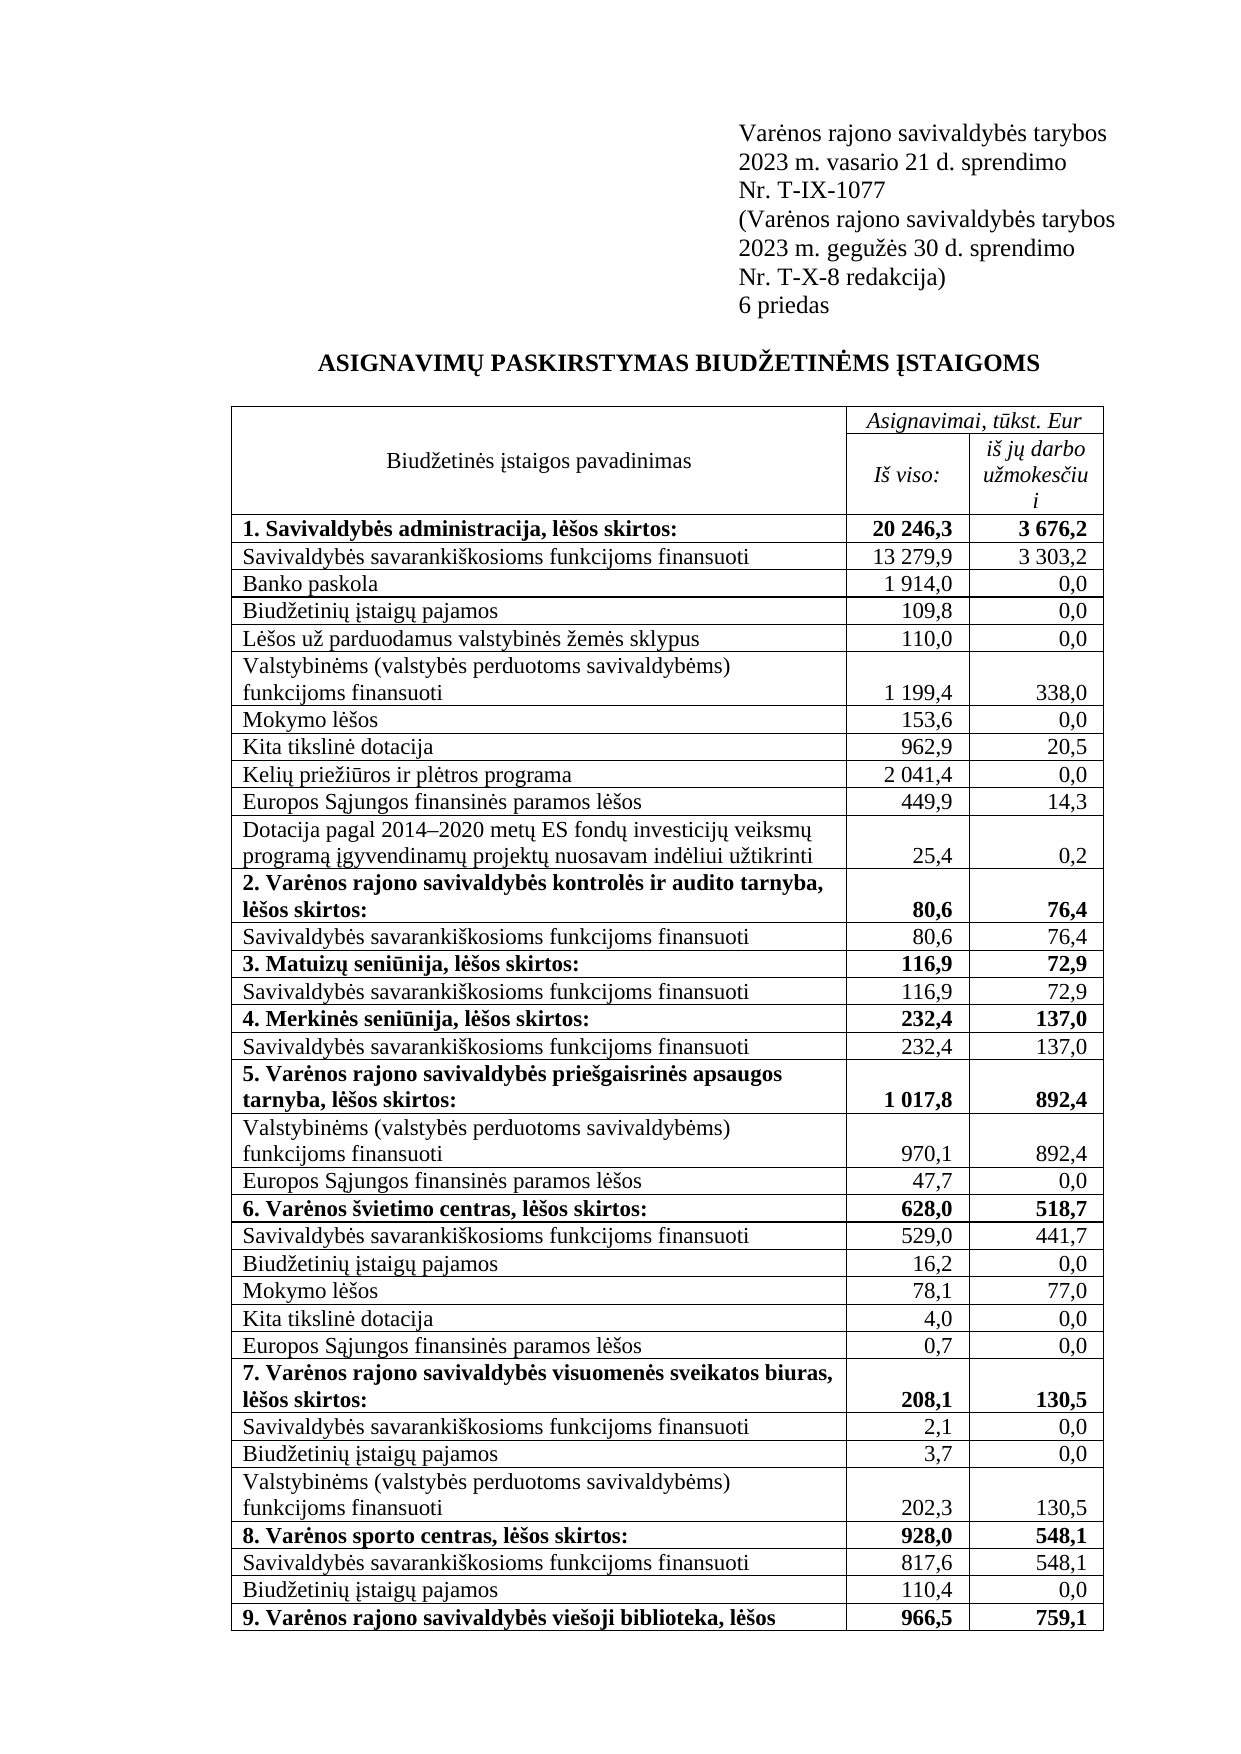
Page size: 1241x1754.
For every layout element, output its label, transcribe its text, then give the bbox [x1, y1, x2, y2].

table_cell 9. Varėnos rajono savivaldybės viešoji biblioteka, lėšos [232, 1604, 846, 1630]
table_cell 2. Varėnos rajono savivaldybės kontrolės ir audito tarnyba, lėšos skirtos: [232, 869, 846, 922]
table_cell [1104, 1304, 1127, 1331]
table_cell Savivaldybės savarankiškosioms funkcijoms finansuoti [232, 1549, 846, 1575]
table_cell Savivaldybės savarankiškosioms funkcijoms finansuoti [232, 543, 846, 569]
table_cell Kita tikslinė dotacija [232, 734, 846, 760]
table_cell 130,5 [970, 1359, 1103, 1412]
table_cell [1104, 433, 1127, 462]
table_cell 0,0 [970, 1441, 1103, 1467]
table_cell 0,0 [970, 570, 1103, 596]
table_cell [1104, 462, 1127, 489]
table_header Biudžetinės įstaigos pavadinimas [232, 407, 846, 514]
table_cell 338,0 [970, 652, 1103, 705]
table_cell 16,2 [847, 1250, 969, 1276]
table_cell Lėšos už parduodamus valstybinės žemės sklypus [232, 625, 846, 651]
text ASIGNAVIMŲ PASKIRSTYMAS BIUDŽETINĖMS ĮSTAIGOMS [177, 348, 1181, 377]
table_cell Banko paskola [232, 570, 846, 596]
table_cell [1104, 977, 1127, 1004]
table_cell 0,0 [970, 1250, 1103, 1276]
table_cell 0,0 [970, 598, 1103, 624]
table_cell 77,0 [970, 1277, 1103, 1303]
table_cell Iš viso: [847, 434, 969, 514]
table_cell 970,1 [847, 1114, 969, 1167]
table_cell 628,0 [847, 1195, 969, 1221]
table_cell 78,1 [847, 1277, 969, 1303]
table_cell 1 199,4 [847, 652, 969, 705]
table_cell 72,9 [970, 978, 1103, 1004]
table_cell [1104, 1167, 1127, 1194]
table_cell [1104, 1032, 1127, 1059]
table_cell 3 676,2 [970, 515, 1103, 542]
table_cell [1104, 1221, 1127, 1249]
table_cell [1104, 1331, 1127, 1358]
table_cell 153,6 [847, 706, 969, 732]
table_cell Savivaldybės savarankiškosioms funkcijoms finansuoti [232, 1033, 846, 1059]
table_cell 4. Merkinės seniūnija, lėšos skirtos: [232, 1005, 846, 1032]
table_cell 110,0 [847, 625, 969, 651]
table_cell [1104, 1113, 1127, 1167]
table_cell [1104, 922, 1127, 949]
table_cell Savivaldybės savarankiškosioms funkcijoms finansuoti [232, 1223, 846, 1249]
table_cell 962,9 [847, 734, 969, 760]
table_cell 892,4 [970, 1060, 1103, 1113]
table_cell 0,7 [847, 1332, 969, 1358]
table_cell 25,4 [847, 816, 969, 868]
table_cell [1104, 1004, 1127, 1032]
table_cell Dotacija pagal 2014–2020 metų ES fondų investicijų veiksmų programą įgyvendinamų projektų nuosavam indėliui užtikrinti [232, 816, 846, 868]
table_cell Europos Sąjungos finansinės paramos lėšos [232, 788, 846, 814]
table_cell 4,0 [847, 1305, 969, 1331]
table_cell 80,6 [847, 869, 969, 922]
table_cell Valstybinėms (valstybės perduotoms savivaldybėms) funkcijoms finansuoti [232, 1114, 846, 1167]
table_cell Biudžetinių įstaigų pajamos [232, 1576, 846, 1603]
table_cell [1104, 514, 1127, 542]
table_cell 0,0 [970, 1332, 1103, 1358]
table_cell 8. Varėnos sporto centras, lėšos skirtos: [232, 1522, 846, 1548]
table_cell 232,4 [847, 1005, 969, 1032]
table_cell [1104, 1575, 1127, 1603]
table_cell 6. Varėnos švietimo centras, lėšos skirtos: [232, 1195, 846, 1221]
table_cell 1. Savivaldybės administracija, lėšos skirtos: [232, 515, 846, 542]
text 6 priedas [738, 291, 1181, 319]
table_cell Europos Sąjungos finansinės paramos lėšos [232, 1332, 846, 1358]
table_cell 966,5 [847, 1604, 969, 1630]
table_cell [1104, 868, 1127, 922]
table_cell 20,5 [970, 734, 1103, 760]
table_cell 0,0 [970, 1305, 1103, 1331]
table_header [1104, 406, 1127, 433]
table_cell 0,2 [970, 816, 1103, 868]
table_cell 548,1 [970, 1549, 1103, 1575]
table_cell 20 246,3 [847, 515, 969, 542]
table_header Asignavimai, tūkst. Eur [847, 407, 1103, 433]
table_cell 3,7 [847, 1441, 969, 1467]
table_cell 116,9 [847, 978, 969, 1004]
text Nr. T-X-8 redakcija) [738, 262, 1181, 291]
table_cell 47,7 [847, 1168, 969, 1194]
table_cell Savivaldybės savarankiškosioms funkcijoms finansuoti [232, 1413, 846, 1439]
table_cell [1104, 705, 1127, 732]
table_cell Valstybinėms (valstybės perduotoms savivaldybėms) funkcijoms finansuoti [232, 1468, 846, 1521]
table_cell 1 914,0 [847, 570, 969, 596]
table_cell 116,9 [847, 951, 969, 977]
table_cell [1104, 1548, 1127, 1575]
table_cell 2 041,4 [847, 761, 969, 787]
table_cell 0,0 [970, 761, 1103, 787]
table_cell [1104, 760, 1127, 787]
table_cell 208,1 [847, 1359, 969, 1412]
table_cell Biudžetinių įstaigų pajamos [232, 1250, 846, 1276]
text 2023 m. gegužės 30 d. sprendimo [738, 233, 1181, 262]
table_cell 759,1 [970, 1604, 1103, 1630]
table_cell iš jų darbo užmokesčiui [970, 434, 1103, 514]
table_cell [1104, 1521, 1127, 1548]
text Nr. T-IX-1077 [738, 176, 1181, 204]
table_cell [1104, 1467, 1127, 1521]
table_cell 441,7 [970, 1223, 1103, 1249]
table_cell 109,8 [847, 598, 969, 624]
table_cell 137,0 [970, 1033, 1103, 1059]
text (Varėnos rajono savivaldybės tarybos [738, 204, 1181, 233]
table_cell 449,9 [847, 788, 969, 814]
table_cell 76,4 [970, 923, 1103, 949]
table_cell 7. Varėnos rajono savivaldybės visuomenės sveikatos biuras, lėšos skirtos: [232, 1359, 846, 1412]
table_cell 14,3 [970, 788, 1103, 814]
table_cell Kita tikslinė dotacija [232, 1305, 846, 1331]
text Varėnos rajono savivaldybės tarybos [738, 118, 1181, 147]
table_cell 202,3 [847, 1468, 969, 1521]
table_cell [1104, 1194, 1127, 1221]
table_cell [1104, 596, 1127, 624]
table_cell [1104, 950, 1127, 977]
table_cell 518,7 [970, 1195, 1103, 1221]
table_cell 548,1 [970, 1522, 1103, 1548]
table_cell Mokymo lėšos [232, 706, 846, 732]
table_cell 137,0 [970, 1005, 1103, 1032]
table_cell [1104, 1603, 1127, 1630]
table_cell [1104, 815, 1127, 868]
table_cell Mokymo lėšos [232, 1277, 846, 1303]
table_cell 0,0 [970, 625, 1103, 651]
table_cell 892,4 [970, 1114, 1103, 1167]
text 2023 m. vasario 21 d. sprendimo [738, 147, 1181, 176]
table_cell 3. Matuizų seniūnija, lėšos skirtos: [232, 951, 846, 977]
table_cell [1104, 569, 1127, 596]
table_cell [1104, 1059, 1127, 1113]
table_cell 928,0 [847, 1522, 969, 1548]
table_cell [1104, 489, 1127, 514]
table_cell 2,1 [847, 1413, 969, 1439]
table_cell 76,4 [970, 869, 1103, 922]
table_cell 13 279,9 [847, 543, 969, 569]
table_cell 80,6 [847, 923, 969, 949]
table_cell 130,5 [970, 1468, 1103, 1521]
table_cell 0,0 [970, 1576, 1103, 1603]
table_cell Biudžetinių įstaigų pajamos [232, 1441, 846, 1467]
table_cell [1104, 733, 1127, 760]
table_cell Savivaldybės savarankiškosioms funkcijoms finansuoti [232, 978, 846, 1004]
table_cell 817,6 [847, 1549, 969, 1575]
table_cell [1104, 624, 1127, 651]
table_cell [1104, 542, 1127, 569]
table_cell [1104, 1440, 1127, 1467]
table_cell Kelių priežiūros ir plėtros programa [232, 761, 846, 787]
table_cell [1104, 1412, 1127, 1439]
table_cell [1104, 651, 1127, 705]
table_cell 0,0 [970, 706, 1103, 732]
table_cell Europos Sąjungos finansinės paramos lėšos [232, 1168, 846, 1194]
table_cell [1104, 1249, 1127, 1276]
table_cell 110,4 [847, 1576, 969, 1603]
table_cell 5. Varėnos rajono savivaldybės priešgaisrinės apsaugos tarnyba, lėšos skirtos: [232, 1060, 846, 1113]
table_cell 0,0 [970, 1413, 1103, 1439]
table_cell 72,9 [970, 951, 1103, 977]
table_cell Savivaldybės savarankiškosioms funkcijoms finansuoti [232, 923, 846, 949]
table_cell 529,0 [847, 1223, 969, 1249]
table_cell Valstybinėms (valstybės perduotoms savivaldybėms) funkcijoms finansuoti [232, 652, 846, 705]
table_cell 0,0 [970, 1168, 1103, 1194]
table_cell Biudžetinių įstaigų pajamos [232, 598, 846, 624]
table_cell 232,4 [847, 1033, 969, 1059]
table_cell [1104, 1358, 1127, 1412]
table_cell 1 017,8 [847, 1060, 969, 1113]
table_cell 3 303,2 [970, 543, 1103, 569]
table_cell [1104, 1276, 1127, 1303]
table_cell [1104, 787, 1127, 814]
